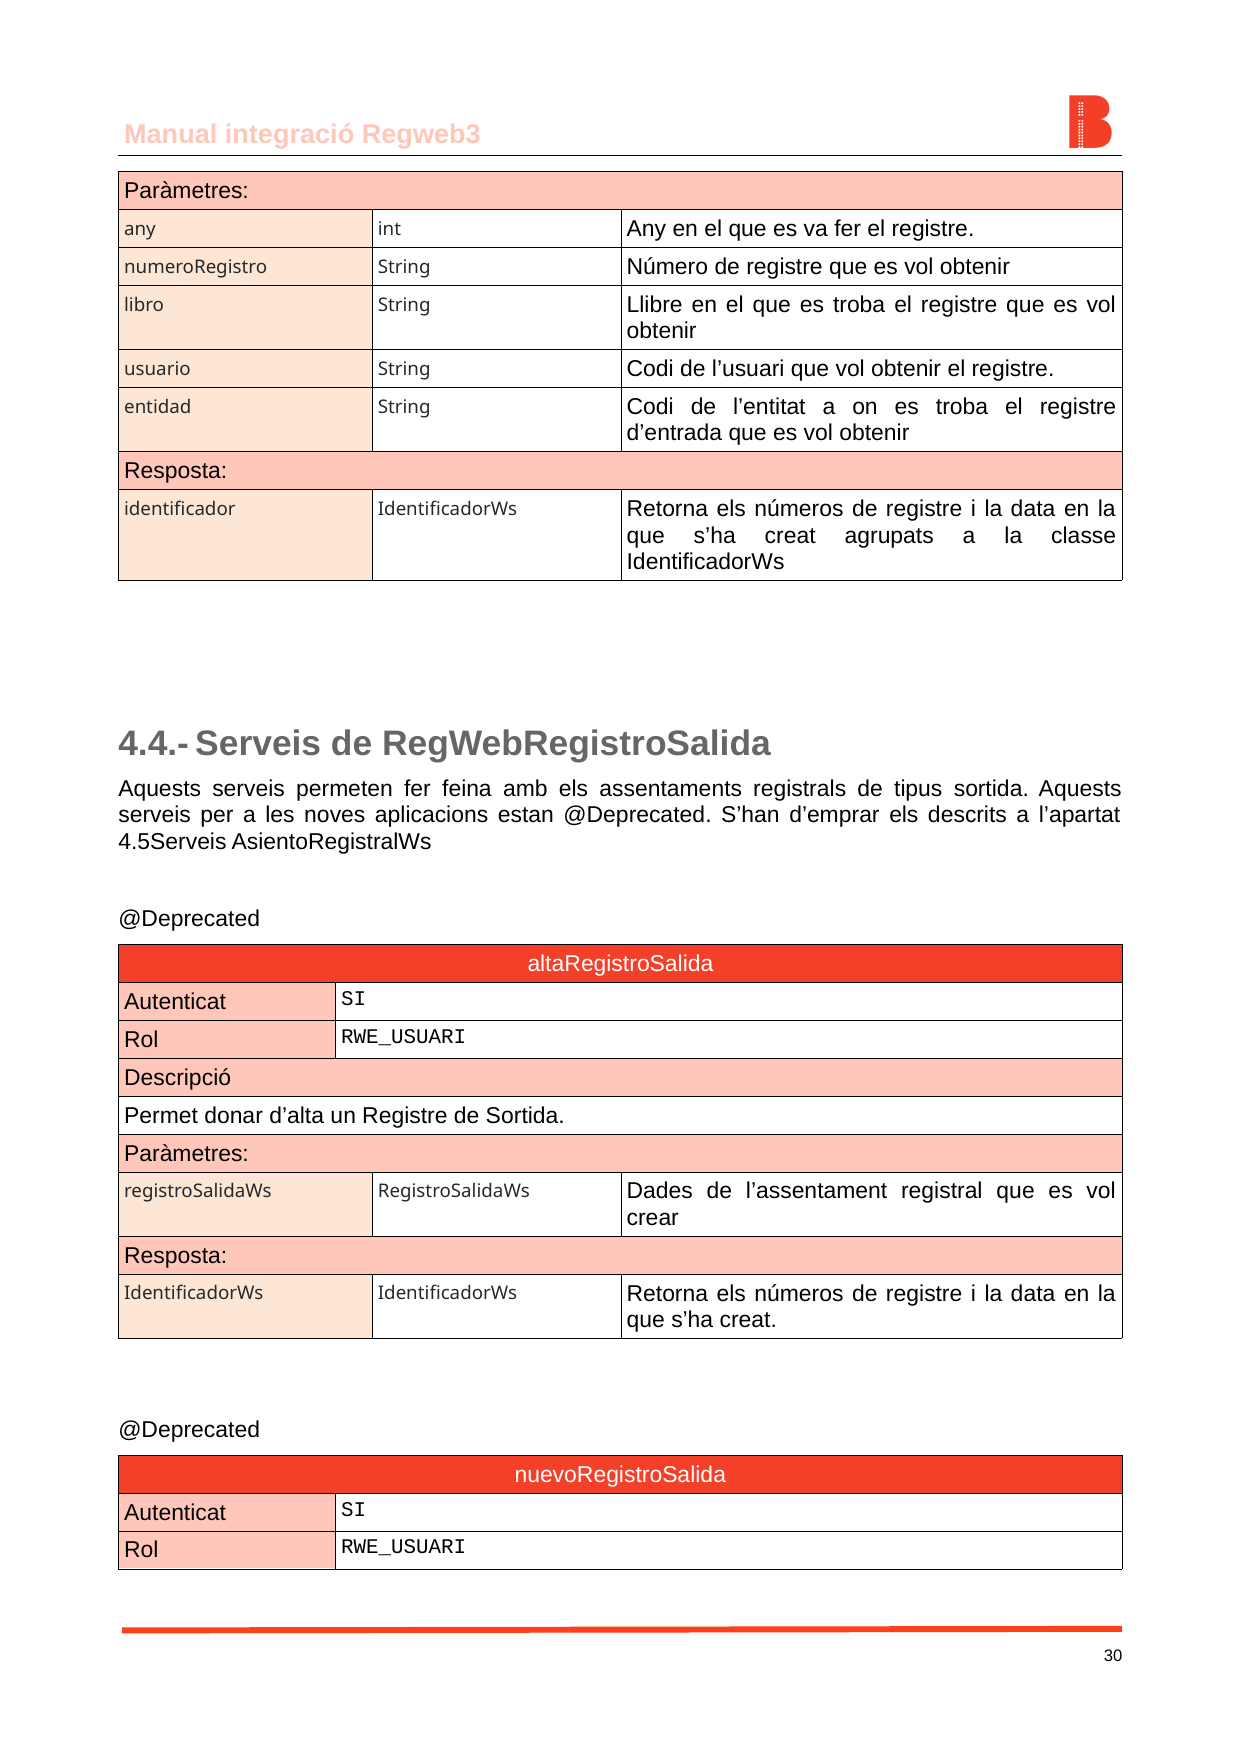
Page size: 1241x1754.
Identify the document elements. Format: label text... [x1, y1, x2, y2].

table_header altaRegistroSalida [119, 945, 1122, 982]
picture [1063, 94, 1117, 150]
table_cell String [373, 248, 621, 285]
table_cell Rol [119, 1532, 335, 1568]
text Aquests serveis permeten fer feina amb els assentaments registrals de tipus sortida. Aquests serveis per a les noves aplicacions estan @Deprecated. S’han d’emprar els descrits a l’apartat 4.5Serveis AsientoRegistralWs [118, 775, 1122, 854]
text @Deprecated [118, 1416, 1122, 1442]
table_cell Rol [119, 1021, 335, 1058]
table_cell SI [336, 1494, 1122, 1531]
table_cell Dades de l’assentament registral que es vol crear [622, 1173, 1122, 1236]
table_cell int [373, 210, 621, 247]
table_cell Resposta: [119, 1237, 1122, 1274]
table_cell RWE_USUARI [336, 1021, 1122, 1058]
table_cell Autenticat [119, 1494, 335, 1531]
table_cell Resposta: [119, 452, 1122, 489]
table_cell registroSalidaWs [119, 1173, 372, 1236]
table_cell IdentificadorWs [373, 1275, 621, 1338]
table_cell numeroRegistro [119, 248, 372, 285]
table_cell Codi de l’usuari que vol obtenir el registre. [622, 350, 1122, 387]
table_cell SI [336, 983, 1122, 1020]
table_cell libro [119, 286, 372, 349]
table_cell String [373, 388, 621, 451]
table_cell Autenticat [119, 983, 335, 1020]
table_cell RWE_USUARI [336, 1532, 1122, 1568]
table_cell Llibre en el que es troba el registre que es vol obtenir [622, 286, 1122, 349]
table_cell IdentificadorWs [119, 1275, 372, 1338]
table_cell Codi de l’entitat a on es troba el registre d’entrada que es vol obtenir [622, 388, 1122, 451]
table_cell RegistroSalidaWs [373, 1173, 621, 1236]
table_cell String [373, 286, 621, 349]
table_cell Paràmetres: [119, 172, 1122, 209]
subtitle Serveis de RegWebRegistroSalida [118, 722, 1122, 762]
table_cell Retorna els números de registre i la data en la que s’ha creat agrupats a la classe IdentificadorWs [622, 490, 1122, 580]
table_header nuevoRegistroSalida [119, 1456, 1122, 1493]
table_cell Descripció [119, 1059, 1122, 1096]
table_cell Paràmetres: [119, 1135, 1122, 1172]
table_cell IdentificadorWs [373, 490, 621, 580]
table_cell usuario [119, 350, 372, 387]
text @Deprecated [118, 905, 1122, 932]
table_cell Permet donar d’alta un Registre de Sortida. [119, 1097, 1122, 1134]
table_cell identificador [119, 490, 372, 580]
table_cell Número de registre que es vol obtenir [622, 248, 1122, 285]
table_cell String [373, 350, 621, 387]
table_cell Any en el que es va fer el registre. [622, 210, 1122, 247]
table_cell any [119, 210, 372, 247]
table_cell Retorna els números de registre i la data en la que s’ha creat. [622, 1275, 1122, 1338]
table_cell entidad [119, 388, 372, 451]
